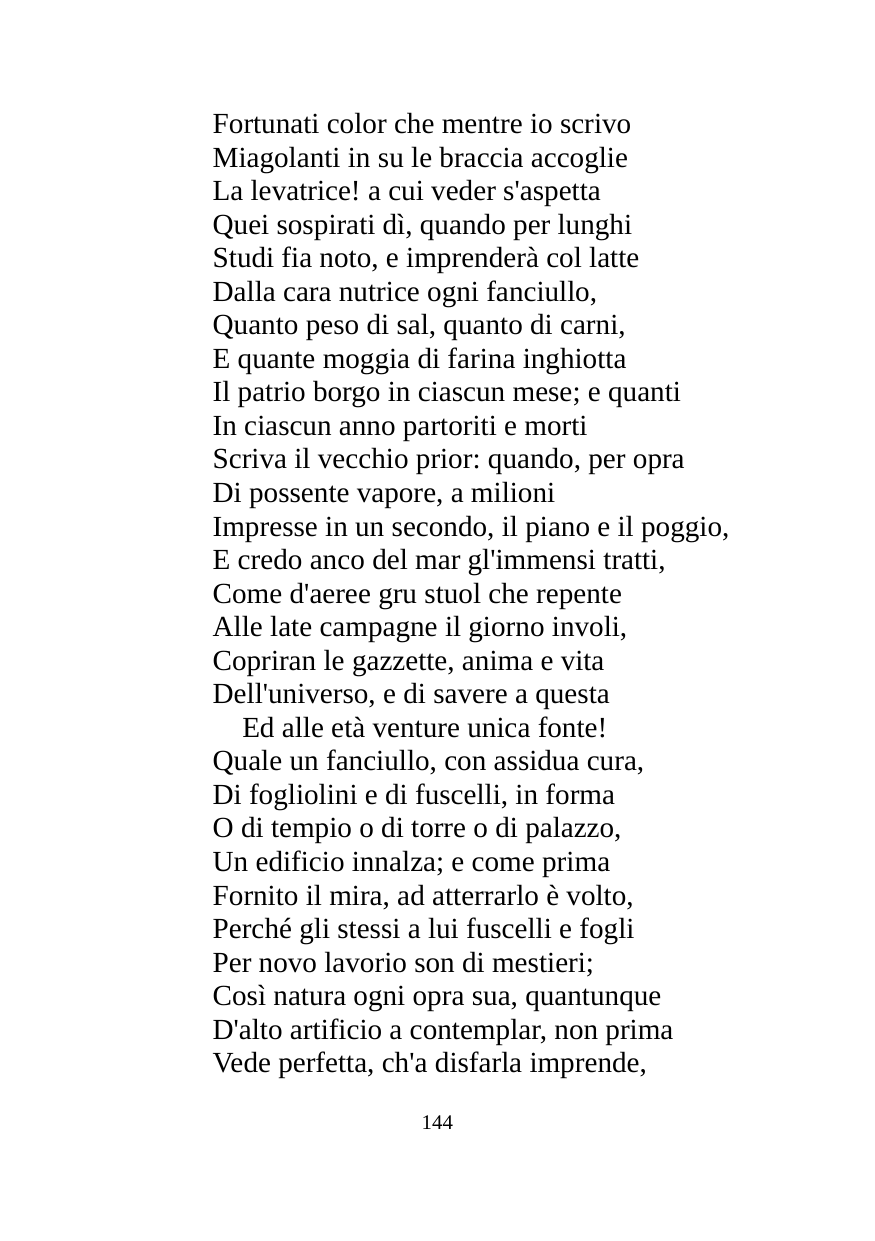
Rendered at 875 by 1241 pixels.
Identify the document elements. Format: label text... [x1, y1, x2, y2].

text Copriran le gazzette, anima e vita [183, 643, 768, 676]
text Di possente vapore, a milioni [183, 475, 768, 509]
text Come d'aeree gru stuol che repente [183, 576, 768, 609]
text Quei sospirati dì, quando per lunghi [183, 207, 768, 240]
text La levatrice! a cui veder s'aspetta [183, 173, 768, 207]
text Dell'universo, e di savere a questa [183, 676, 768, 710]
text Così natura ogni opra sua, quantunque [183, 978, 768, 1012]
text Miagolanti in su le braccia accoglie [183, 140, 768, 173]
text Quale un fanciullo, con assidua cura, [183, 743, 768, 777]
text Il patrio borgo in ciascun mese; e quanti [183, 374, 768, 408]
text Fortunati color che mentre io scrivo [183, 106, 768, 140]
text Ed alle età venture unica fonte! [212, 710, 768, 743]
text O di tempio o di torre o di palazzo, [183, 811, 768, 844]
text Impresse in un secondo, il piano e il poggio, [183, 509, 768, 542]
text Studi fia noto, e imprenderà col latte [183, 240, 768, 274]
text Fornito il mira, ad atterrarlo è volto, [183, 878, 768, 911]
text Perché gli stessi a lui fuscelli e fogli [183, 911, 768, 945]
text E quante moggia di farina inghiotta [183, 341, 768, 374]
text Quanto peso di sal, quanto di carni, [183, 307, 768, 341]
text In ciascun anno partoriti e morti [183, 408, 768, 442]
text Di fogliolini e di fuscelli, in forma [183, 777, 768, 811]
text E credo anco del mar gl'immensi tratti, [183, 542, 768, 576]
text Per novo lavorio son di mestieri; [183, 945, 768, 978]
text Scriva il vecchio prior: quando, per opra [183, 442, 768, 475]
text D'alto artificio a contemplar, non prima [183, 1012, 768, 1045]
text Un edificio innalza; e come prima [183, 844, 768, 878]
text Vede perfetta, ch'a disfarla imprende, [183, 1045, 768, 1079]
text Alle late campagne il giorno involi, [183, 609, 768, 643]
text Dalla cara nutrice ogni fanciullo, [183, 274, 768, 307]
